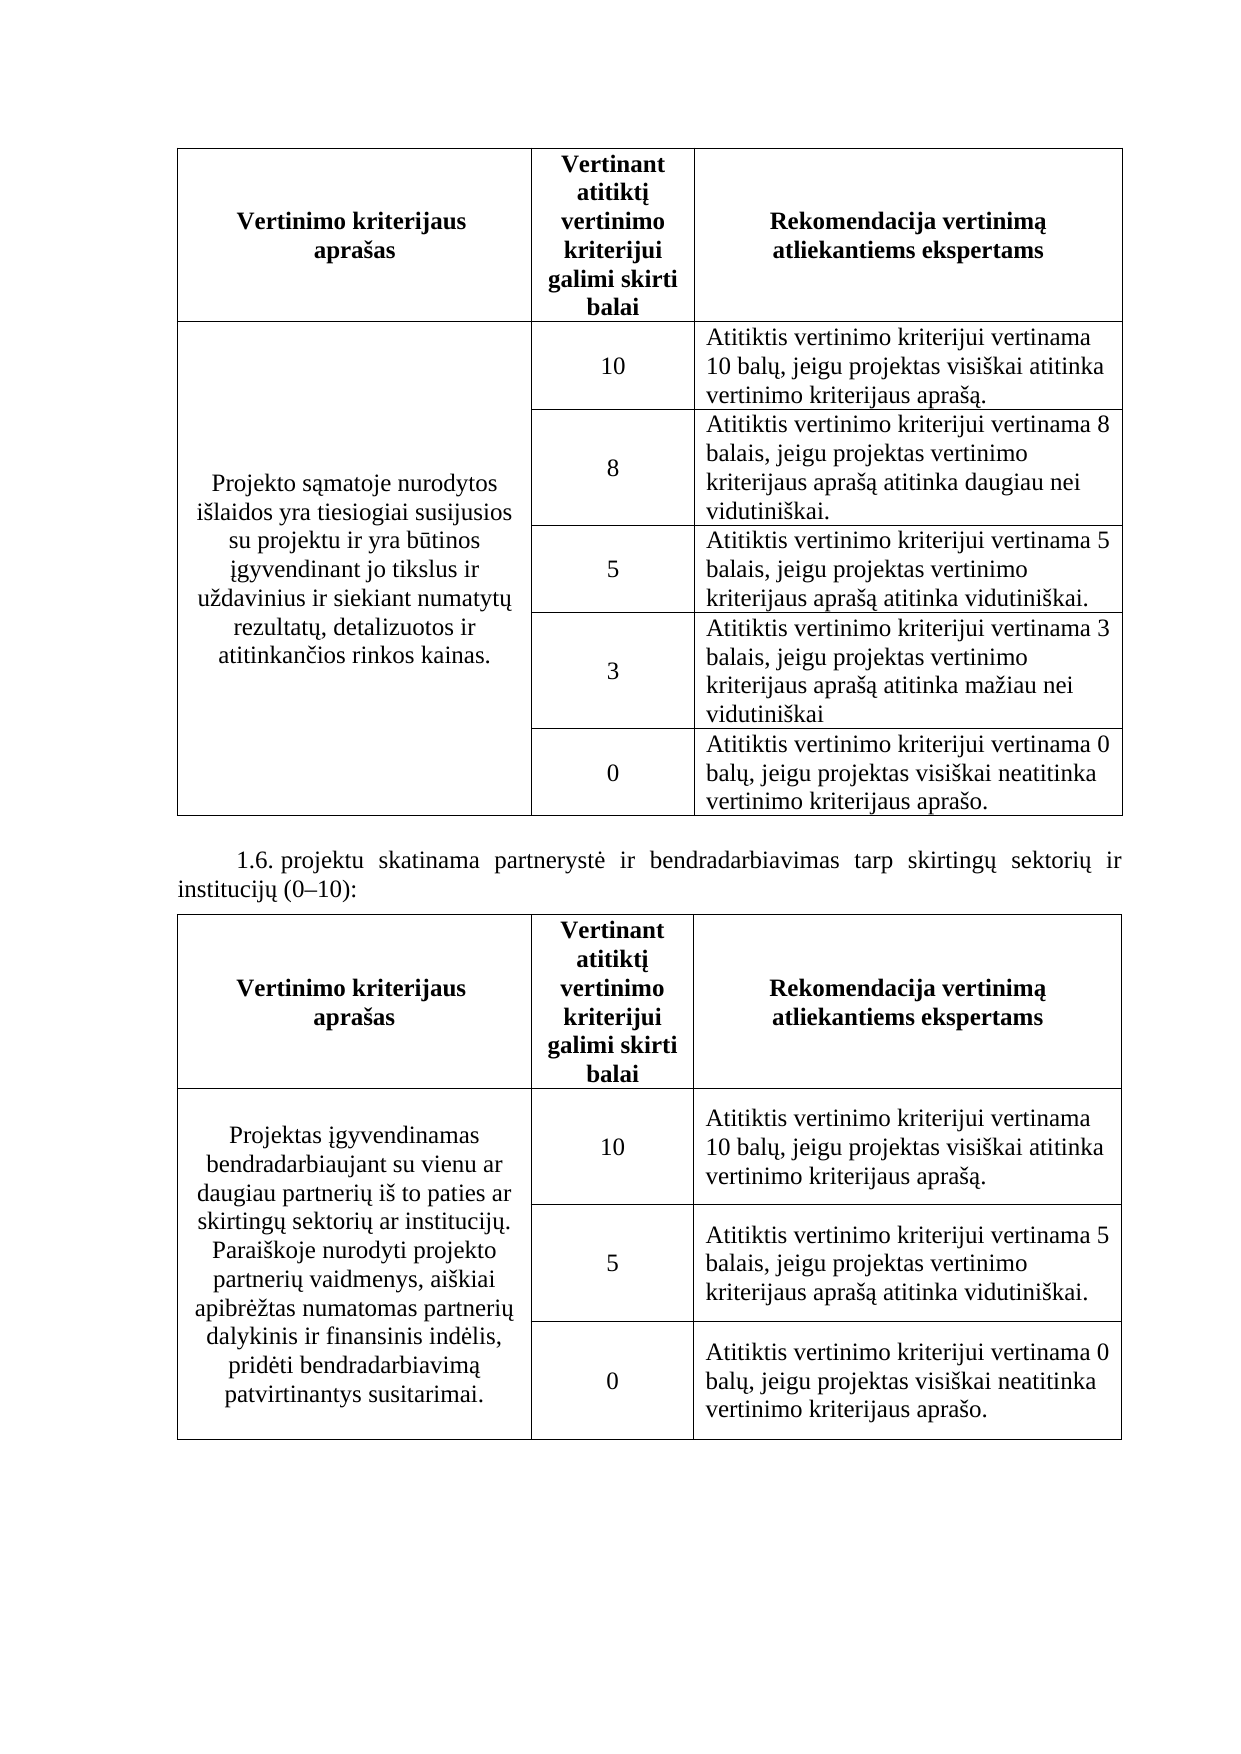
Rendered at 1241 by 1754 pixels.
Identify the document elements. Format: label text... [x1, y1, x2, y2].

table_cell Atitiktis vertinimo kriterijui vertinama 5 balais, jeigu projektas vertinimo kriterijaus aprašą atitinka vidutiniškai. [694, 1205, 1121, 1321]
table_cell Projekto sąmatoje nurodytos išlaidos yra tiesiogiai susijusios su projektu ir yra būtinos įgyvendinant jo tikslus ir uždavinius ir siekiant numatytų rezultatų, detalizuotos ir atitinkančios rinkos kainas. [178, 322, 531, 815]
table_header Vertinant atitiktį vertinimo kriterijui galimi skirti balai [532, 915, 693, 1088]
table_cell Atitiktis vertinimo kriterijui vertinama 10 balų, jeigu projektas visiškai atitinka vertinimo kriterijaus aprašą. [694, 1089, 1121, 1204]
table_header Rekomendacija vertinimą atliekantiems ekspertams [695, 149, 1122, 321]
table_cell Atitiktis vertinimo kriterijui vertinama 10 balų, jeigu projektas visiškai atitinka vertinimo kriterijaus aprašą. [695, 322, 1122, 408]
table_cell 8 [532, 410, 694, 524]
table_cell Atitiktis vertinimo kriterijui vertinama 3 balais, jeigu projektas vertinimo kriterijaus aprašą atitinka mažiau nei vidutiniškai [695, 613, 1122, 728]
text 1.6. projektu skatinama partnerystė ir bendradarbiavimas tarp skirtingų sektorių ir institucijų (0–10): [177, 845, 1122, 902]
table_header Vertinant atitiktį vertinimo kriterijui galimi skirti balai [532, 149, 694, 321]
table_cell 10 [532, 322, 694, 408]
table_header Vertinimo kriterijaus aprašas [178, 149, 531, 321]
table_cell 5 [532, 526, 694, 612]
table_cell Atitiktis vertinimo kriterijui vertinama 8 balais, jeigu projektas vertinimo kriterijaus aprašą atitinka daugiau nei vidutiniškai. [695, 410, 1122, 524]
table_cell 0 [532, 729, 694, 815]
table_cell 5 [532, 1205, 693, 1321]
table_cell 10 [532, 1089, 693, 1204]
table_cell 0 [532, 1322, 693, 1439]
table_header Vertinimo kriterijaus aprašas [178, 915, 531, 1088]
table_cell Atitiktis vertinimo kriterijui vertinama 5 balais, jeigu projektas vertinimo kriterijaus aprašą atitinka vidutiniškai. [695, 526, 1122, 612]
table_cell 3 [532, 613, 694, 728]
table_cell Atitiktis vertinimo kriterijui vertinama 0 balų, jeigu projektas visiškai neatitinka vertinimo kriterijaus aprašo. [694, 1322, 1121, 1439]
table_cell Projektas įgyvendinamas bendradarbiaujant su vienu ar daugiau partnerių iš to paties ar skirtingų sektorių ar institucijų. Paraiškoje nurodyti projekto partnerių vaidmenys, aiškiai apibrėžtas numatomas partnerių dalykinis ir finansinis indėlis, pridėti bendradarbiavimą patvirtinantys susitarimai. [178, 1089, 531, 1439]
table_cell Atitiktis vertinimo kriterijui vertinama 0 balų, jeigu projektas visiškai neatitinka vertinimo kriterijaus aprašo. [695, 729, 1122, 815]
table_header Rekomendacija vertinimą atliekantiems ekspertams [694, 915, 1121, 1088]
